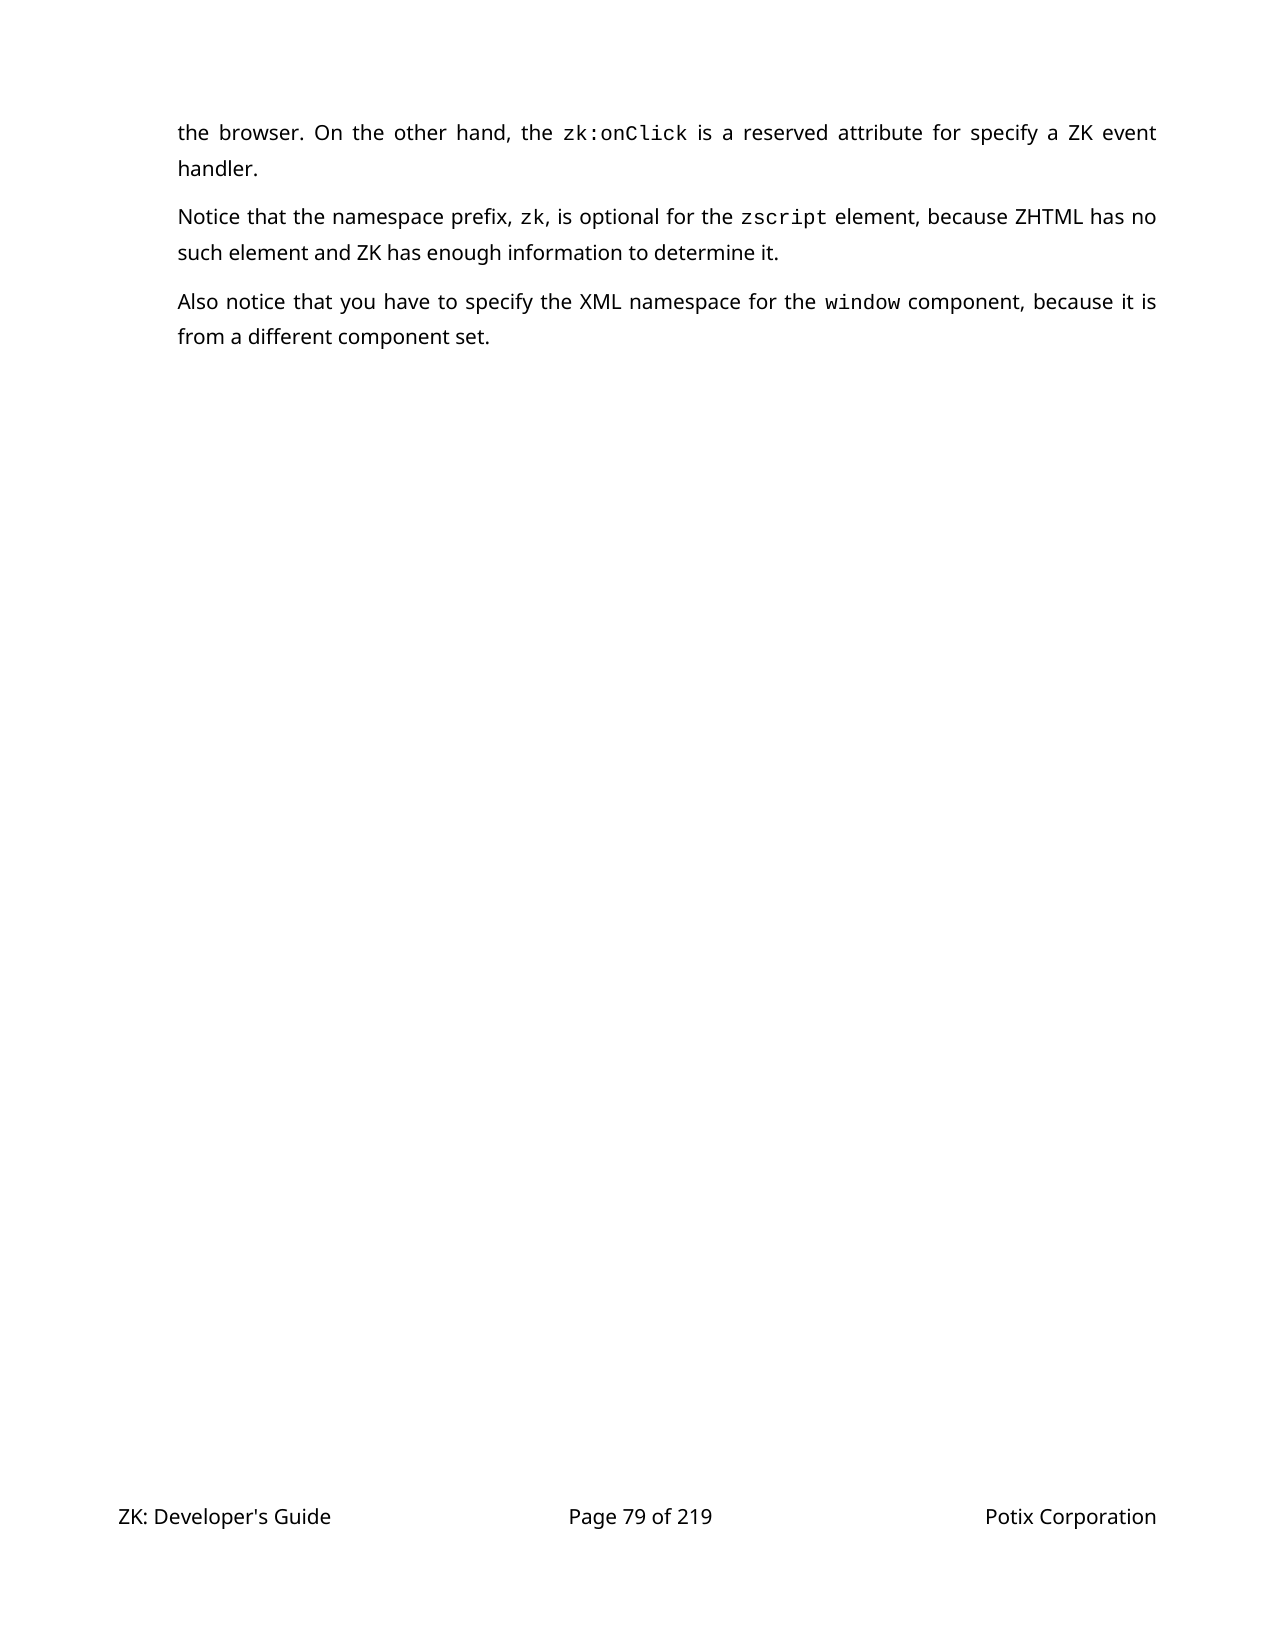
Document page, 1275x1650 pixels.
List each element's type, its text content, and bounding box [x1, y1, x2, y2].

text the browser. On the other hand, the zk:onClick is a reserved attribute for specify a ZK event handler. [177, 118, 1157, 182]
text Notice that the namespace prefix, zk, is optional for the zscript element, because ZHTML has no such element and ZK has enough information to determine it. [177, 202, 1157, 266]
text Also notice that you have to specify the XML namespace for the window component, because it is from a different component set. [177, 287, 1157, 351]
